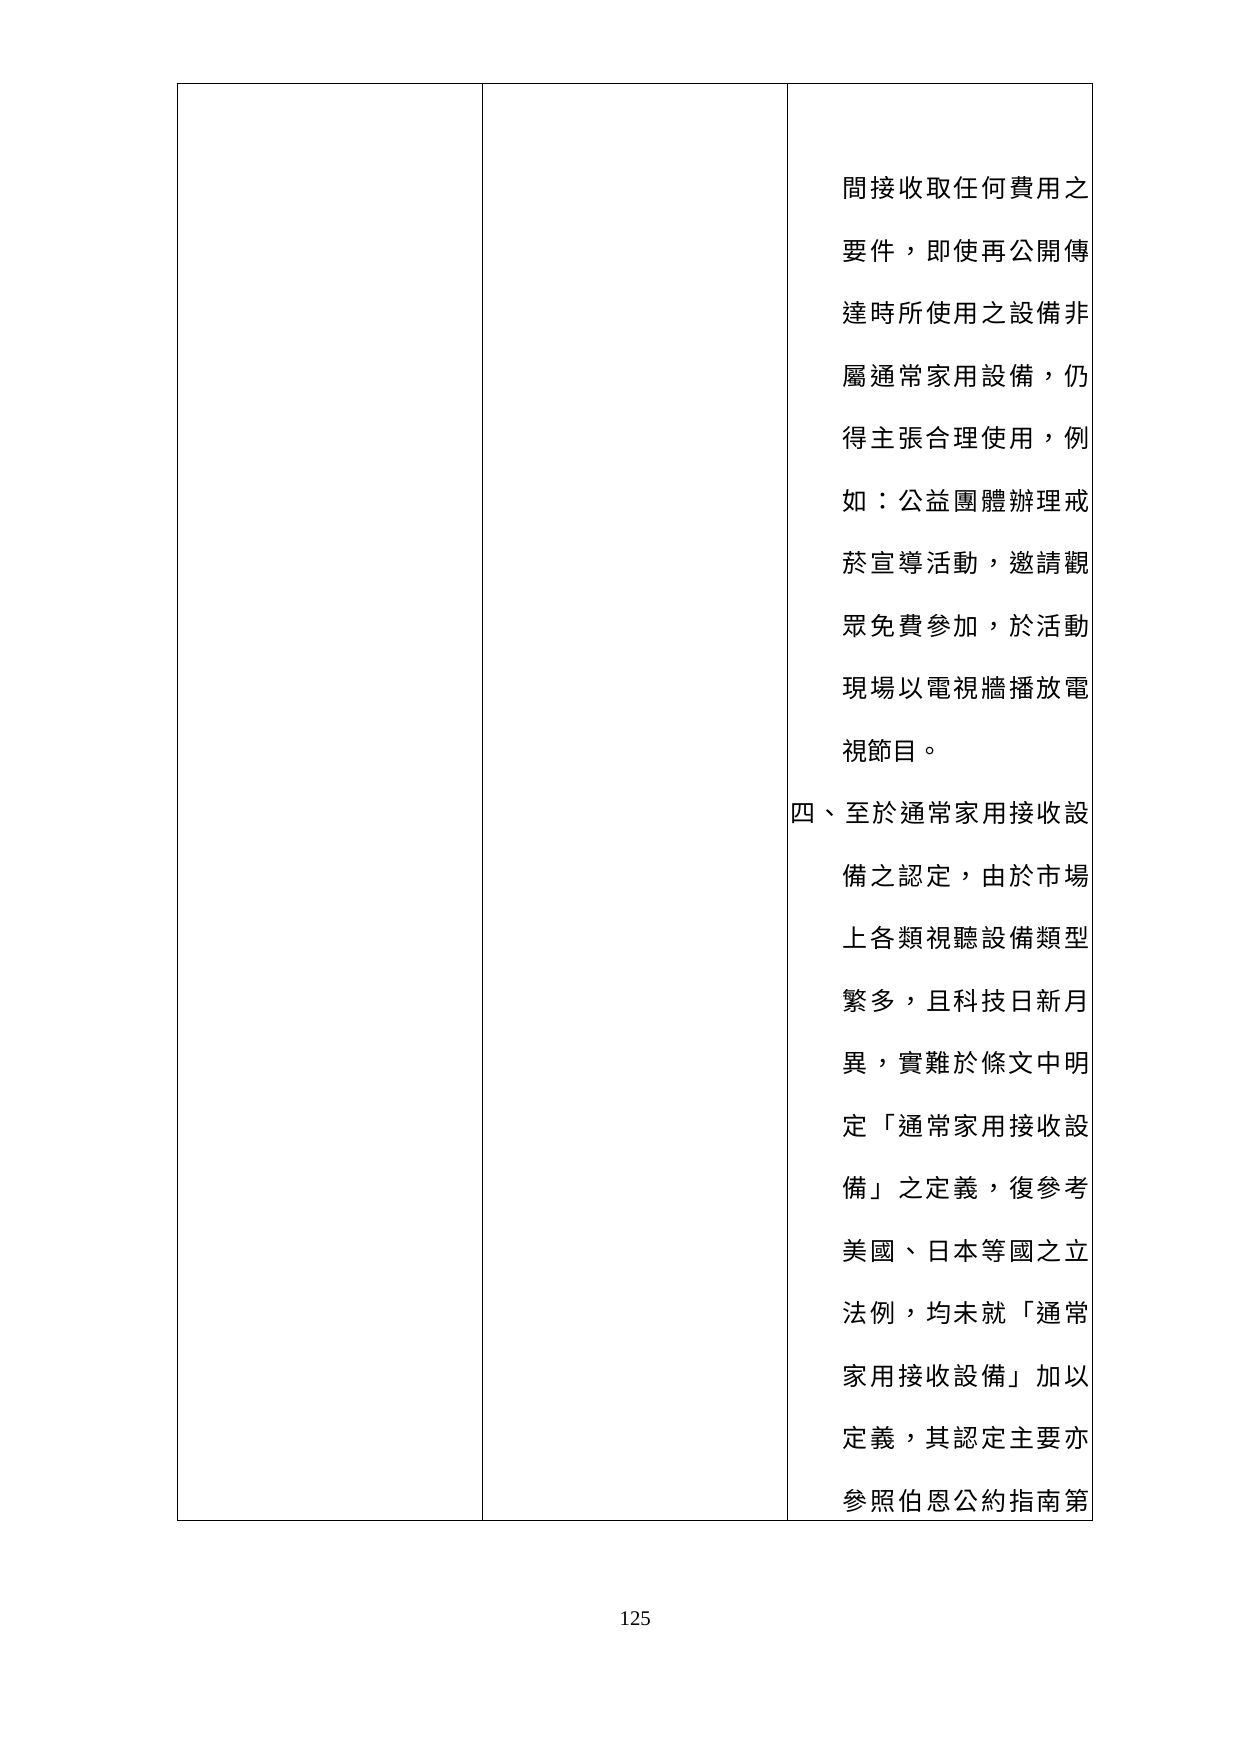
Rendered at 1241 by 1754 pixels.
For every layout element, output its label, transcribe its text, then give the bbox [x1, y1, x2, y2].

table_cell 間接收取任何費用之要件，即使再公開傳達時所使用之設備非屬通常家用設備，仍得主張合理使用，例如：公益團體辦理戒菸宣導活動，邀請觀眾免費參加，於活動現場以電視牆播放電視節目。 四、至於通常家用接收設備之認定，由於市場上各類視聽設備類型繁多，且科技日新月異，實難於條文中明定「通常家用接收設備」之定義，復參考美國、日本等國之立法例，均未就「通常家用接收設備」加以定義，其認定主要亦參照伯恩公約指南第 [788, 84, 1092, 1520]
table_cell [483, 84, 787, 1520]
table_cell [178, 84, 482, 1520]
